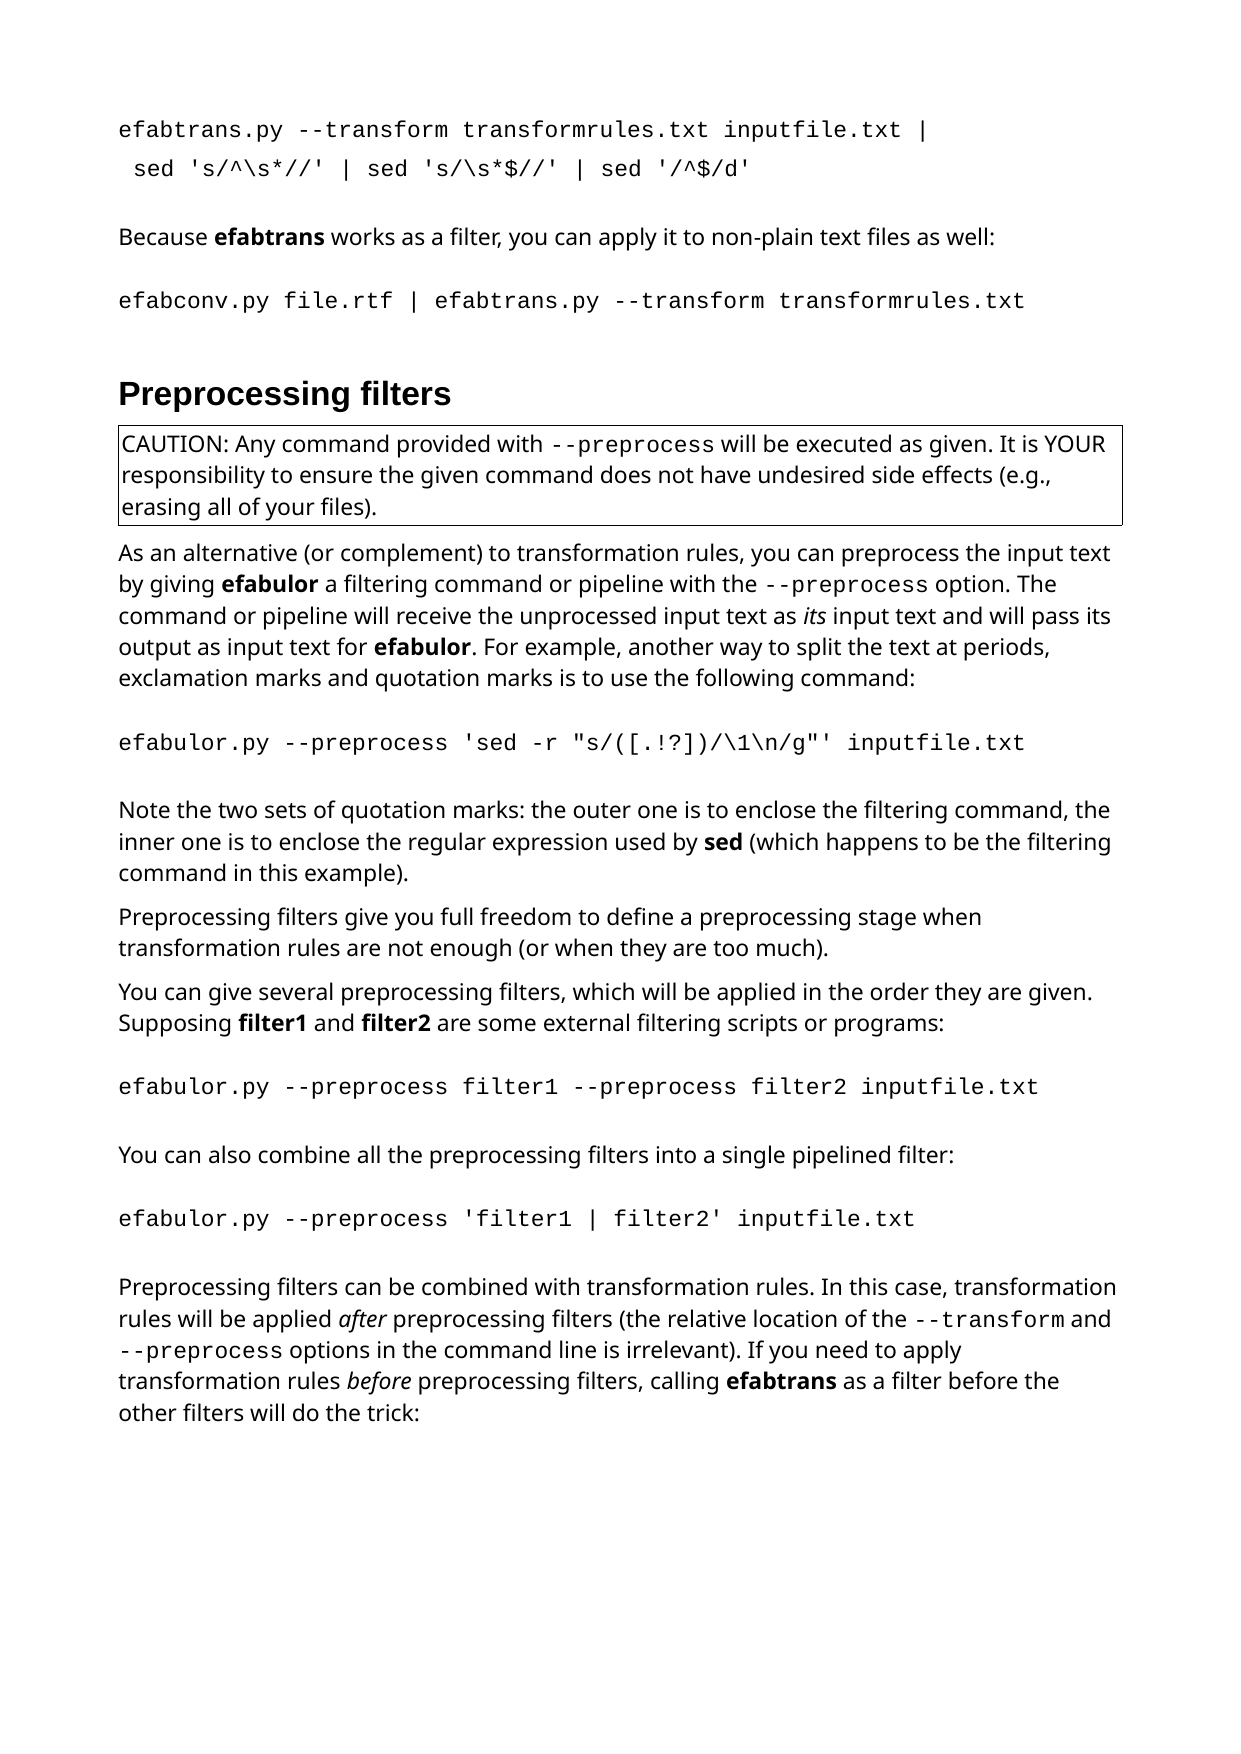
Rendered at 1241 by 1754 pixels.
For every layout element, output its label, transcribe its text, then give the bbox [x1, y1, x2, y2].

text As an alternative (or complement) to transformation rules, you can preprocess the input text by giving efabulor a filtering command or pipeline with the ‑‑preprocess option. The command or pipeline will receive the unprocessed input text as its input text and will pass its output as input text for efabulor. For example, another way to split the text at periods, exclamation marks and quotation marks is to use the following command: [118, 537, 1122, 693]
text CAUTION: Any command provided with ‑‑preprocess will be executed as given. It is YOUR responsibility to ensure the given command does not have undesired side effects (e.g., erasing all of your files). [119, 426, 1122, 525]
text efabconv.py file.rtf | efabtrans.py ‑‑transform transformrules.txt [118, 289, 1122, 315]
text efabtrans.py ‑‑transform transformrules.txt inputfile.txt | sed 's/^\s*//' | sed 's/\s*$//' | sed '/^$/d' [118, 118, 1122, 183]
text efabulor.py ‑‑preprocess filter1 ‑‑preprocess filter2 inputfile.txt [118, 1076, 1122, 1101]
text Preprocessing filters give you full freedom to define a preprocessing stage when transformation rules are not enough (or when they are too much). [118, 901, 1122, 963]
text efabulor.py ‑‑preprocess 'sed ‑r "s/([.!?])/\1\n/g"' inputfile.txt [118, 731, 1122, 757]
text efabulor.py ‑‑preprocess 'filter1 | filter2' inputfile.txt [118, 1208, 1122, 1234]
text Note the two sets of quotation marks: the outer one is to enclose the filtering command, the inner one is to enclose the regular expression used by sed (which happens to be the filtering command in this example). [118, 794, 1122, 888]
subtitle Preprocessing filters [118, 374, 1122, 412]
text You can also combine all the preprocessing filters into a single pipelined filter: [118, 1139, 1122, 1170]
text You can give several preprocessing filters, which will be applied in the order they are given. Supposing filter1 and filter2 are some external filtering scripts or programs: [118, 976, 1122, 1038]
text Because efabtrans works as a filter, you can apply it to non‑plain text files as well: [118, 221, 1122, 252]
text Preprocessing filters can be combined with transformation rules. In this case, transformation rules will be applied after preprocessing filters (the relative location of the ‑‑transform and ‑‑preprocess options in the command line is irrelevant). If you need to apply transformation rules before preprocessing filters, calling efabtrans as a filter before the other filters will do the trick: [118, 1271, 1122, 1428]
